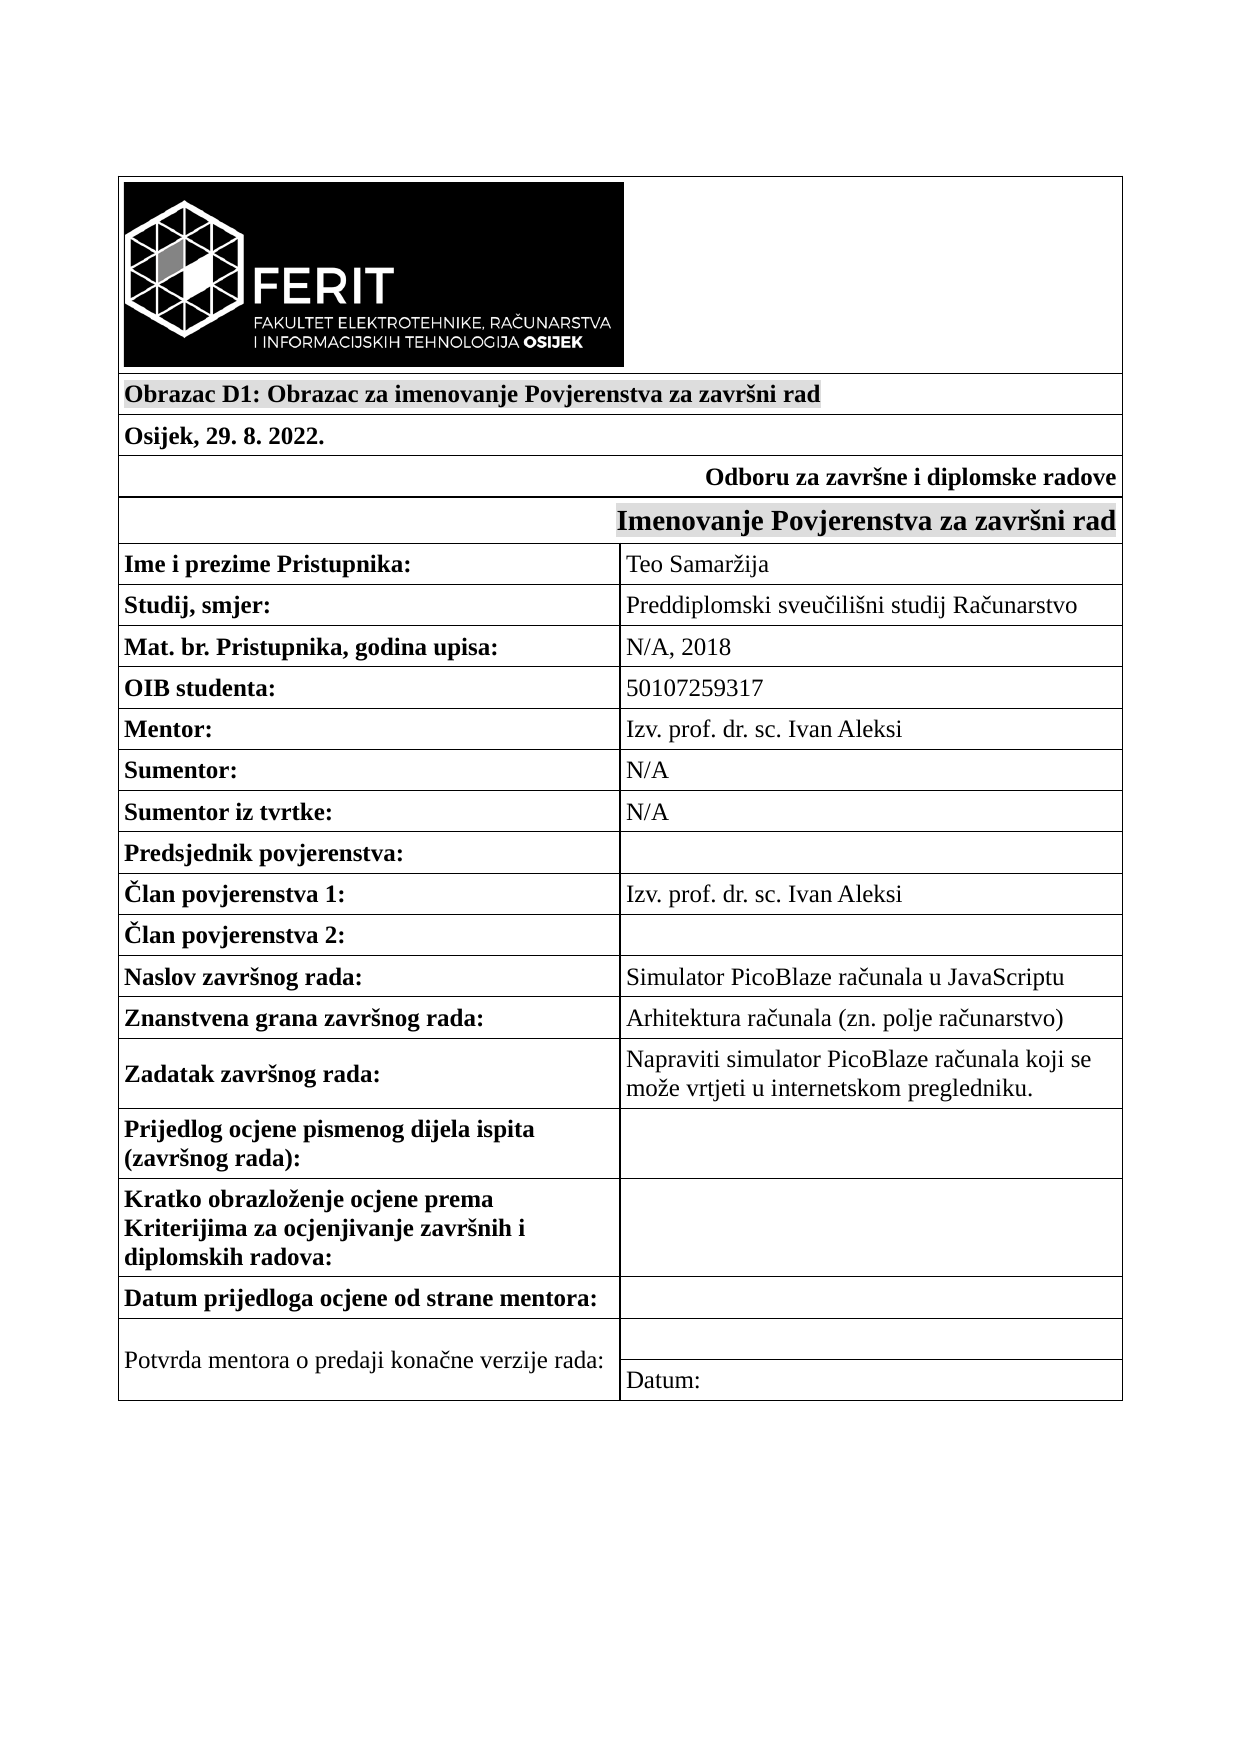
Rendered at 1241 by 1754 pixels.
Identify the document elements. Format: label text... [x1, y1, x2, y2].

table_cell Odboru za završne i diplomske radove [119, 456, 1122, 496]
table_cell Sumentor iz tvrtke: [119, 791, 619, 831]
picture [123, 182, 624, 367]
table_cell [621, 1179, 1122, 1276]
table_cell OIB studenta: [119, 667, 619, 707]
table_cell Teo Samaržija [621, 544, 1122, 584]
table_cell Obrazac D1: Obrazac za imenovanje Povjerenstva za završni rad [119, 374, 1122, 414]
table_cell [621, 915, 1122, 955]
table_cell Osijek, 29. 8. 2022. [119, 415, 1122, 455]
table_cell Predsjednik povjerenstva: [119, 832, 619, 872]
table_cell Mat. br. Pristupnika, godina upisa: [119, 626, 619, 666]
table_cell Izv. prof. dr. sc. Ivan Aleksi [621, 709, 1122, 749]
table_cell Potvrda mentora o predaji konačne verzije rada: [119, 1319, 619, 1400]
table_cell Arhitektura računala (zn. polje računarstvo) [621, 997, 1122, 1037]
table_cell [621, 1109, 1122, 1177]
table_header [119, 177, 1122, 373]
table_cell Imenovanje Povjerenstva za završni rad [119, 498, 1122, 542]
table_cell Datum prijedloga ocjene od strane mentora: [119, 1277, 619, 1317]
table_cell Sumentor: [119, 750, 619, 790]
table_cell Simulator PicoBlaze računala u JavaScriptu [621, 956, 1122, 996]
table_cell Prijedlog ocjene pismenog dijela ispita (završnog rada): [119, 1109, 619, 1177]
table_cell N/A, 2018 [621, 626, 1122, 666]
table_cell [621, 832, 1122, 872]
table_cell Mentor: [119, 709, 619, 749]
table_cell [621, 1277, 1122, 1317]
table_cell Naslov završnog rada: [119, 956, 619, 996]
table_cell N/A [621, 791, 1122, 831]
table_cell Ime i prezime Pristupnika: [119, 544, 619, 584]
table_cell 50107259317 [621, 667, 1122, 707]
table_cell Član povjerenstva 1: [119, 874, 619, 914]
table_cell Znanstvena grana završnog rada: [119, 997, 619, 1037]
table_cell Izv. prof. dr. sc. Ivan Aleksi [621, 874, 1122, 914]
table_cell Studij, smjer: [119, 585, 619, 625]
table_cell Zadatak završnog rada: [119, 1039, 619, 1107]
table_cell N/A [621, 750, 1122, 790]
table_cell Preddiplomski sveučilišni studij Računarstvo [621, 585, 1122, 625]
table_cell [621, 1319, 1122, 1359]
table_cell Član povjerenstva 2: [119, 915, 619, 955]
table_cell Datum: [621, 1360, 1122, 1400]
table_cell Kratko obrazloženje ocjene prema Kriterijima za ocjenjivanje završnih i diplomskih radova: [119, 1179, 619, 1276]
table_cell Napraviti simulator PicoBlaze računala koji se može vrtjeti u internetskom pregledniku. [621, 1039, 1122, 1107]
